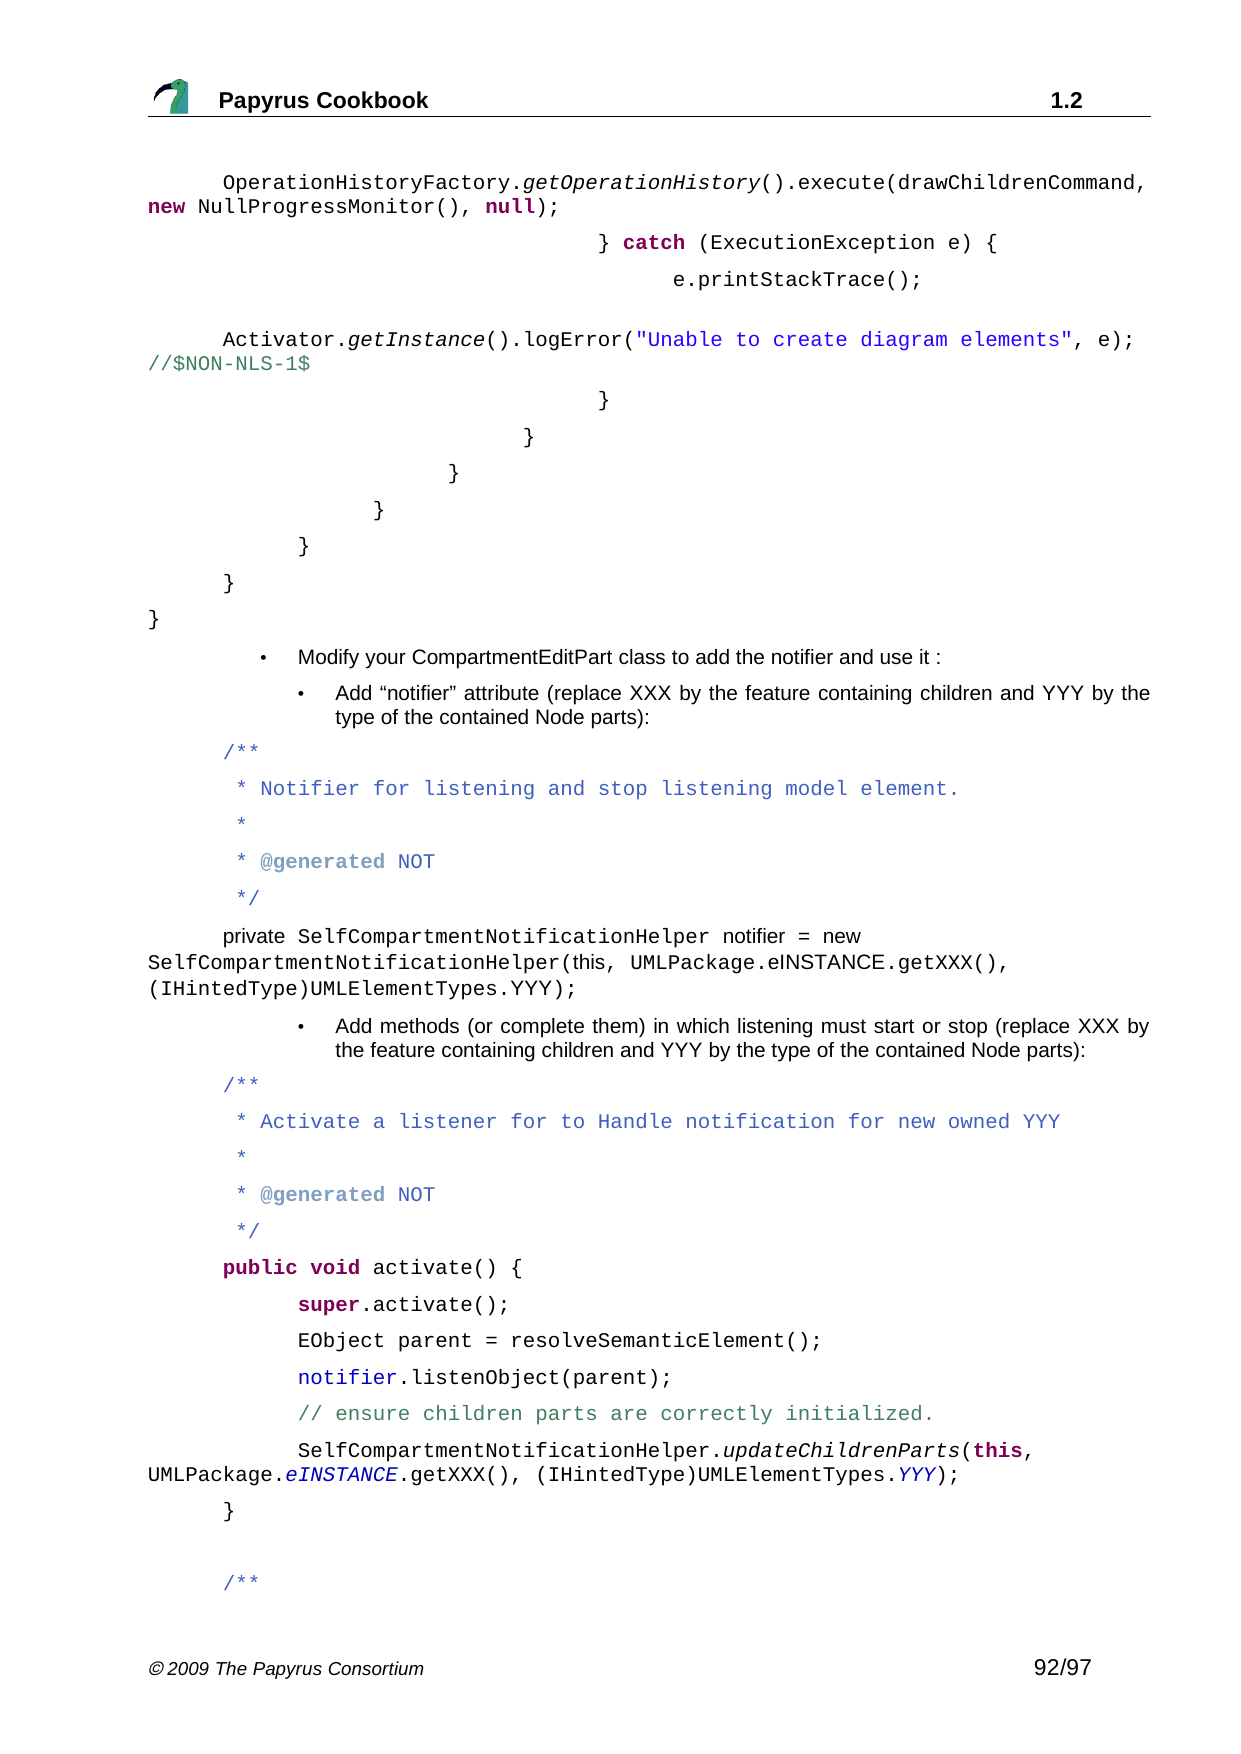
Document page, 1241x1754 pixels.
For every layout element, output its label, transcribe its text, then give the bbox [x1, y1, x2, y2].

text } [148, 608, 1151, 632]
list Add methods (or complete them) in which listening must start or stop (replace XXX by the feature containing children and YYY by the type of the contained Node parts): [298, 1014, 1151, 1062]
text OperationHistoryFactory.getOperationHistory().execute(drawChildrenCommand, new NullProgressMonitor(), null); [148, 148, 1151, 219]
text EObject parent = resolveSemanticElement(); [148, 1330, 1151, 1354]
text } [148, 426, 1151, 450]
text */ [148, 888, 1151, 912]
text super.activate(); [148, 1294, 1151, 1318]
text * @generated NOT [148, 1184, 1151, 1208]
text notifier.listenObject(parent); [148, 1367, 1151, 1391]
text Activator.getInstance().logError("Unable to create diagram elements", e); //$NON-NLS-1$ [148, 305, 1151, 377]
text } [148, 572, 1151, 596]
text public void activate() { [148, 1257, 1151, 1281]
text } [148, 389, 1151, 413]
list Add “notifier” attribute (replace XXX by the feature containing children and YYY by the type of the contained Node parts): [298, 681, 1151, 729]
text } [148, 535, 1151, 559]
text /** [148, 742, 1151, 766]
text e.printStackTrace(); [148, 268, 1151, 292]
text /** [148, 1075, 1151, 1099]
text private SelfCompartmentNotificationHelper notifier = new SelfCompartmentNotificationHelper(this, UMLPackage.eINSTANCE.getXXX(), (IHintedType)UMLElementTypes.YYY); [148, 924, 1151, 1002]
text * [148, 1148, 1151, 1172]
picture [153, 79, 189, 114]
text } [148, 1500, 1151, 1524]
text // ensure children parts are correctly initialized. [148, 1403, 1151, 1427]
text } [148, 499, 1151, 523]
text } catch (ExecutionException e) { [148, 232, 1151, 256]
text SelfCompartmentNotificationHelper.updateChildrenParts(this, UMLPackage.eINSTANCE.getXXX(), (IHintedType)UMLElementTypes.YYY); [148, 1439, 1151, 1487]
text /** [148, 1573, 1151, 1597]
text } [148, 462, 1151, 486]
text * Activate a listener for to Handle notification for new owned YYY [148, 1111, 1151, 1135]
text * [148, 815, 1151, 839]
list Modify your CompartmentEditPart class to add the notifier and use it : [260, 644, 1151, 669]
text * Notifier for listening and stop listening model element. [148, 778, 1151, 802]
text */ [148, 1221, 1151, 1245]
text * @generated NOT [148, 851, 1151, 875]
